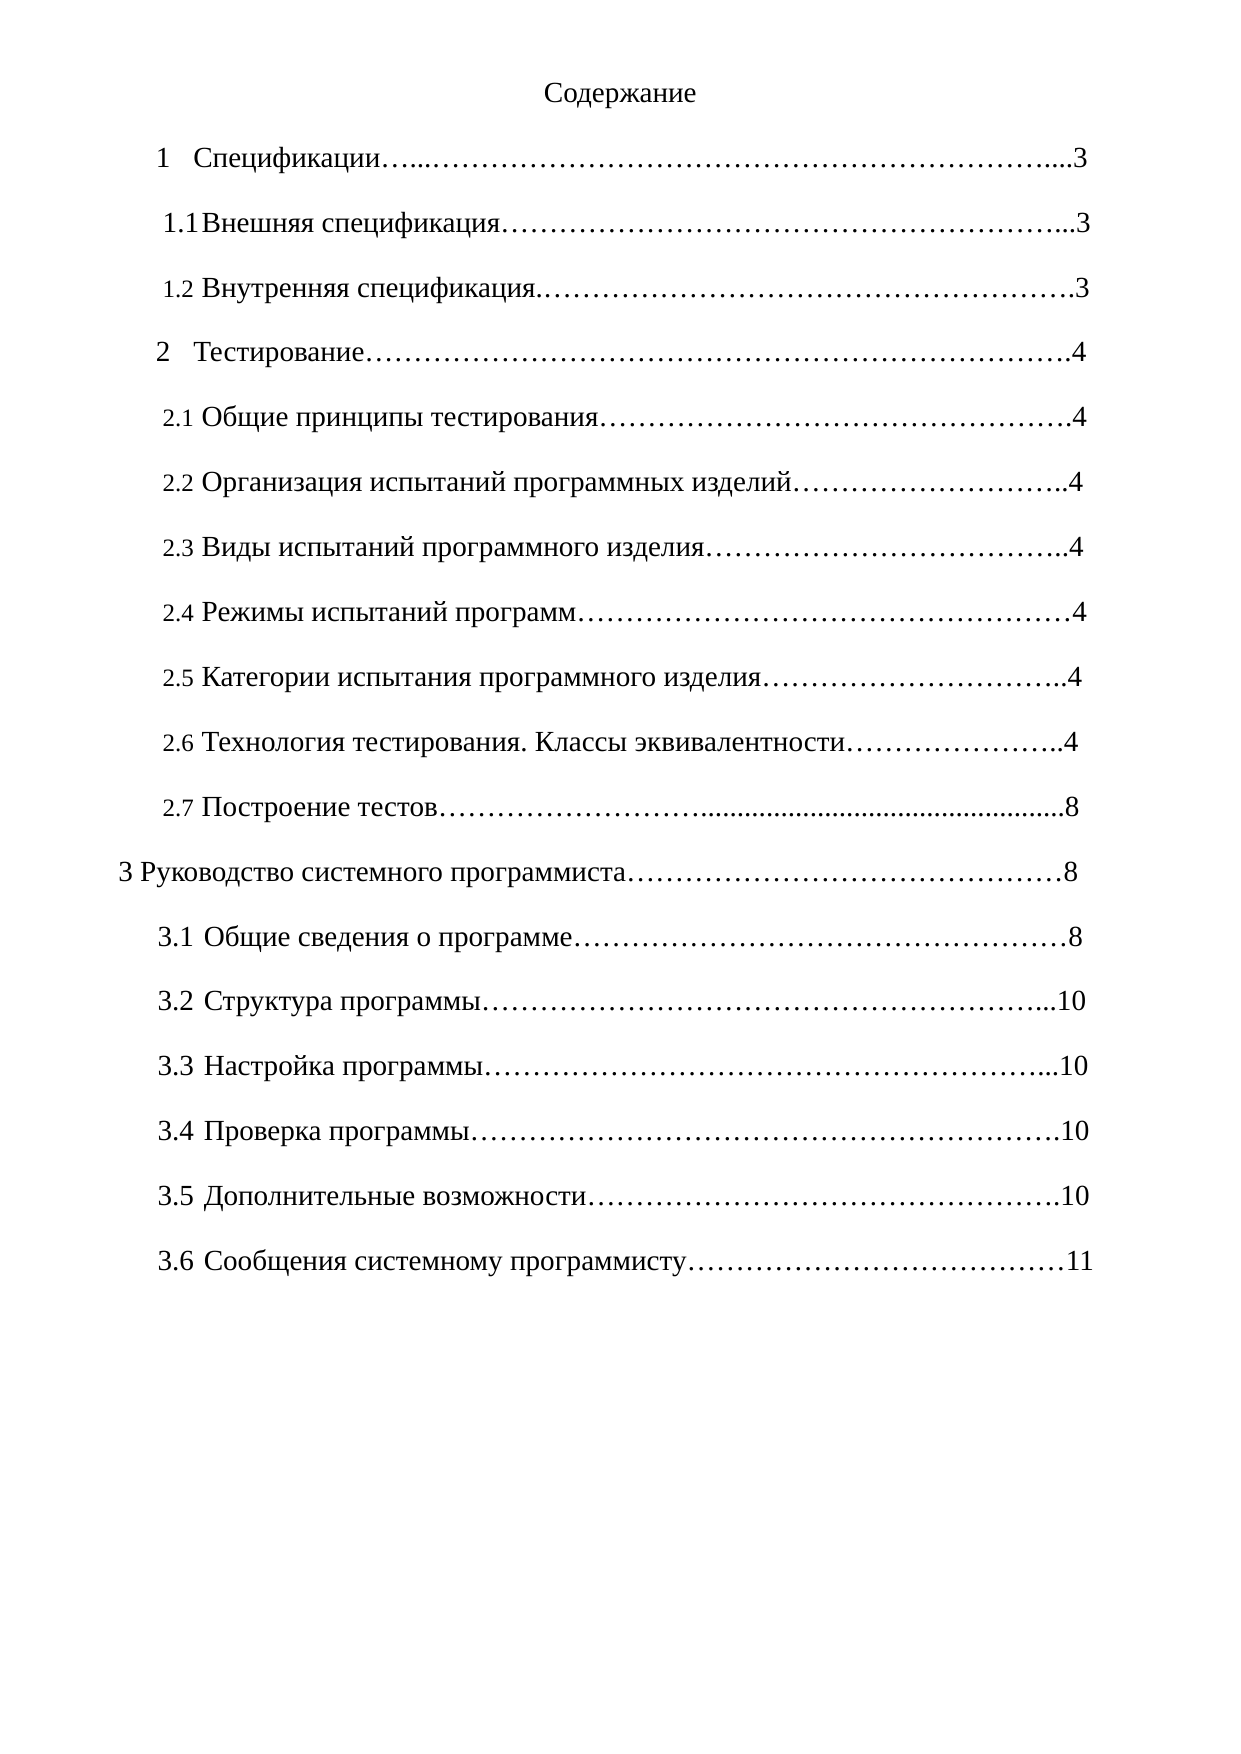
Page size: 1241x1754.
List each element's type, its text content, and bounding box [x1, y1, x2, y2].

list Технология тестирования. Классы эквивалентности…………………..4 [162, 724, 1122, 757]
list Сообщения системному программисту…………………………………11 [157, 1243, 1122, 1277]
list Проверка программы…………………………………………………….10 [157, 1113, 1122, 1147]
list Тестирование……………………………………………………………….4 [156, 334, 1122, 368]
list Построение тестов………………………..................................................8 [162, 789, 1122, 822]
list Настройка программы…………………………………………………...10 [157, 1048, 1122, 1082]
list Дополнительные возможности………………………………………….10 [157, 1178, 1122, 1212]
list Организация испытаний программных изделий………………………..4 [162, 464, 1122, 498]
list Структура программы…………………………………………………...10 [157, 983, 1122, 1017]
text 3 Руководство системного программиста………………………………………8 [118, 854, 1122, 887]
text Содержание [118, 75, 1122, 108]
list Спецификации…...………………………………………………………....3 [156, 140, 1122, 173]
list Внешняя спецификация…………………………………………………...3 [162, 205, 1122, 238]
list Общие сведения о программе……………………………………………8 [157, 919, 1122, 952]
list Общие принципы тестирования………………………………………….4 [162, 399, 1122, 433]
list Режимы испытаний программ……………………………………………4 [162, 594, 1122, 628]
list Внутренняя спецификация.……………………………………………….3 [162, 270, 1122, 303]
list Виды испытаний программного изделия………………………………..4 [162, 529, 1122, 563]
list Категории испытания программного изделия…………………………..4 [162, 659, 1122, 693]
